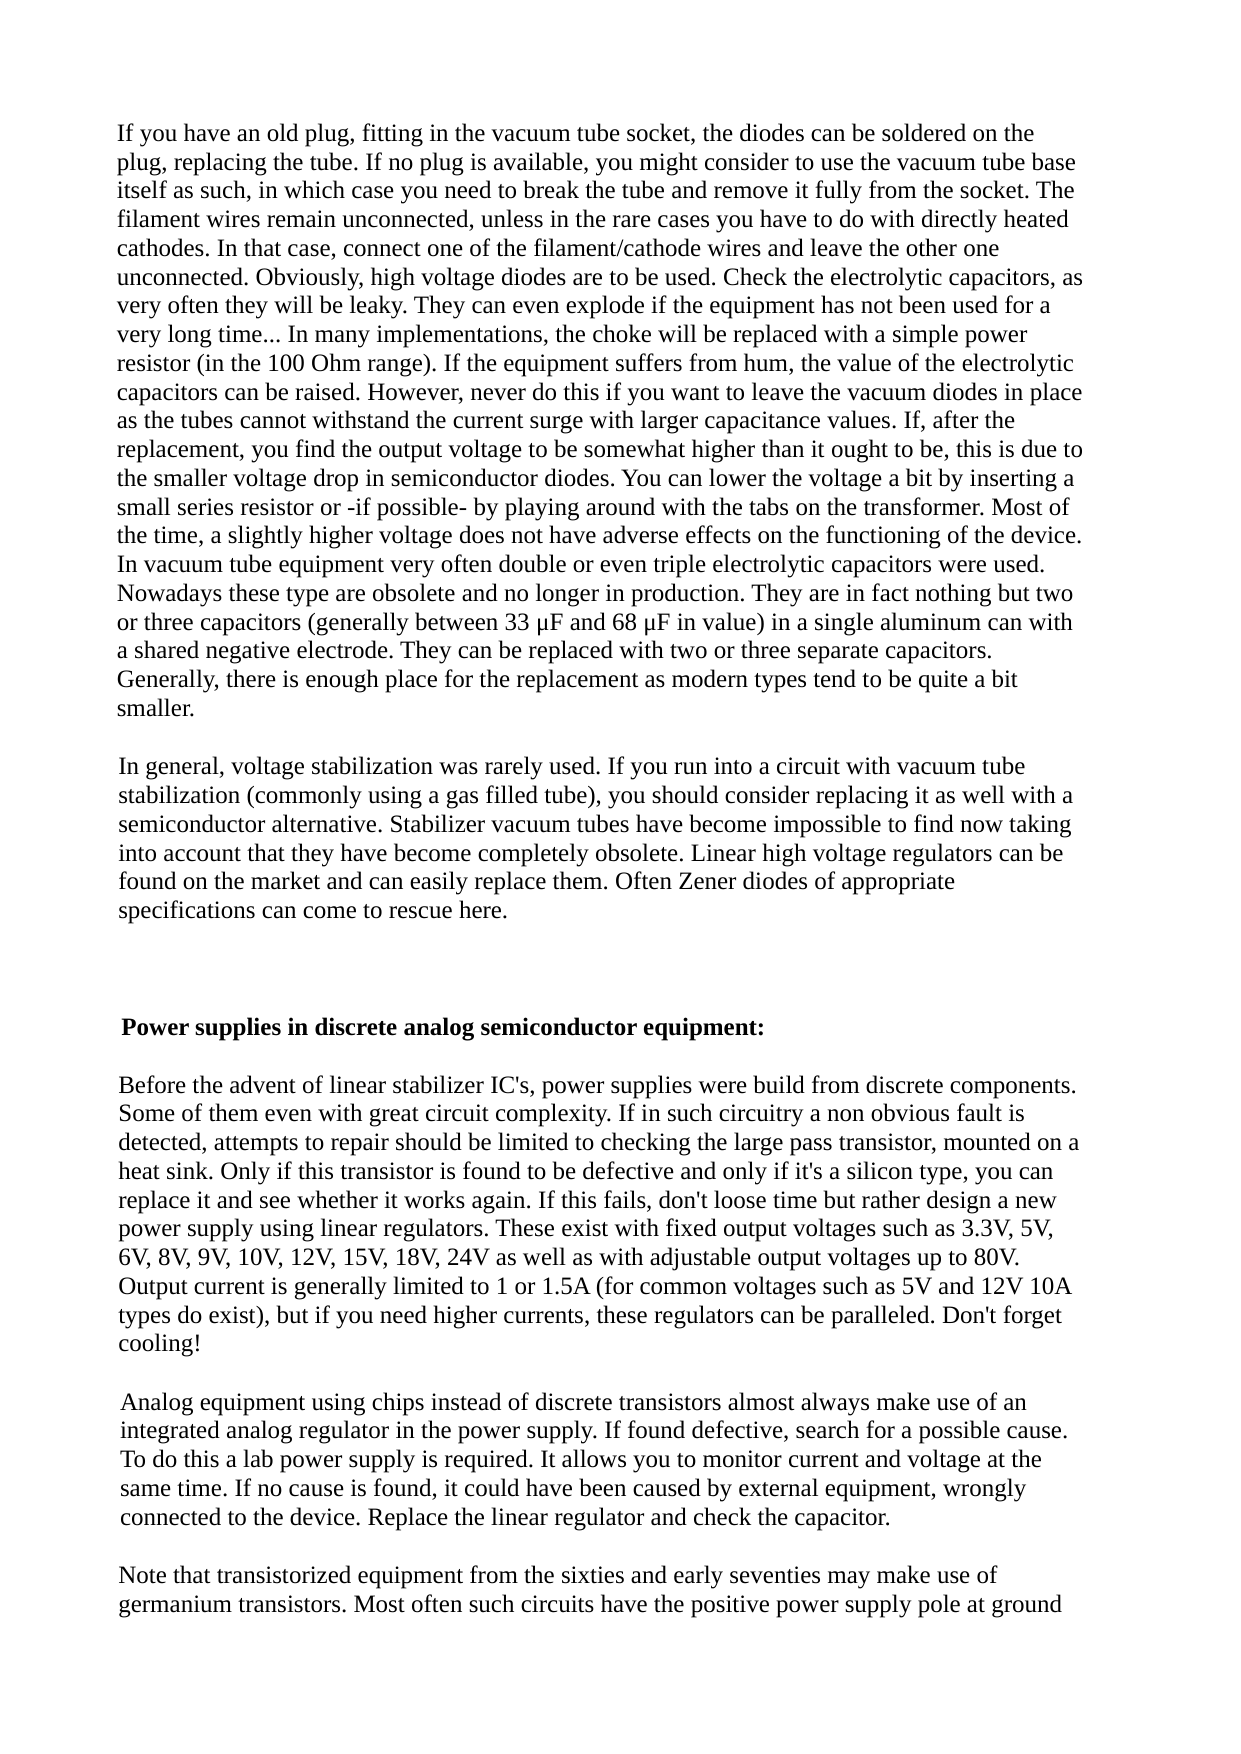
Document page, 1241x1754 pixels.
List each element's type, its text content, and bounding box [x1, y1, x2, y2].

text Before the advent of linear stabilizer IC's, power supplies were build from discrete components. Some of them even with great circuit complexity. If in such circuitry a non obvious fault is detected, attempts to repair should be limited to checking the large pass transistor, mounted on a heat sink. Only if this transistor is found to be defective and only if it's a silicon type, you can replace it and see whether it works again. If this fails, don't loose time but rather design a new power supply using linear regulators. These exist with fixed output voltages such as 3.3V, 5V, 6V, 8V, 9V, 10V, 12V, 15V, 18V, 24V as well as with adjustable output voltages up to 80V. Output current is generally limited to 1 or 1.5A (for common voltages such as 5V and 12V 10A types do exist), but if you need higher currents, these regulators can be paralleled. Don't forget cooling! [118, 1070, 1088, 1357]
text In general, voltage stabilization was rarely used. If you run into a circuit with vacuum tube stabilization (commonly using a gas filled tube), you should consider replacing it as well with a semiconductor alternative. Stabilizer vacuum tubes have become impossible to find now taking into account that they have become completely obsolete. Linear high voltage regulators can be found on the market and can easily replace them. Often Zener diodes of appropriate specifications can come to rescue here. [118, 751, 1088, 924]
text If you have an old plug, fitting in the vacuum tube socket, the diodes can be soldered on the plug, replacing the tube. If no plug is available, you might consider to use the vacuum tube base itself as such, in which case you need to break the tube and remove it fully from the socket. The filament wires remain unconnected, unless in the rare cases you have to do with directly heated cathodes. In that case, connect one of the filament/cathode wires and leave the other one unconnected. Obviously, high voltage diodes are to be used. Check the electrolytic capacitors, as very often they will be leaky. They can even explode if the equipment has not been used for a very long time... In many implementations, the choke will be replaced with a simple power resistor (in the 100 Ohm range). If the equipment suffers from hum, the value of the electrolytic capacitors can be raised. However, never do this if you want to leave the vacuum diodes in place as the tubes cannot withstand the current surge with larger capacitance values. If, after the replacement, you find the output voltage to be somewhat higher than it ought to be, this is due to the smaller voltage drop in semiconductor diodes. You can lower the voltage a bit by inserting a small series resistor or -if possible- by playing around with the tabs on the transformer. Most of the time, a slightly higher voltage does not have adverse effects on the functioning of the device. In vacuum tube equipment very often double or even triple electrolytic capacitors were used. Nowadays these type are obsolete and no longer in production. They are in fact nothing but two or three capacitors (generally between 33 μF and 68 μF in value) in a single aluminum can with a shared negative electrode. They can be replaced with two or three separate capacitors. Generally, there is enough place for the replacement as modern types tend to be quite a bit smaller. [117, 118, 1087, 722]
text Note that transistorized equipment from the sixties and early seventies may make use of germanium transistors. Most often such circuits have the positive power supply pole at ground [118, 1560, 1090, 1617]
text Power supplies in discrete analog semiconductor equipment: [121, 1012, 1085, 1040]
text Analog equipment using chips instead of discrete transistors almost always make use of an integrated analog regulator in the power supply. If found defective, search for a possible cause. To do this a lab power supply is required. It allows you to monitor current and voltage at the same time. If no cause is found, it could have been caused by external equipment, wrongly connected to the device. Replace the linear regulator and check the capacitor. [120, 1387, 1087, 1531]
